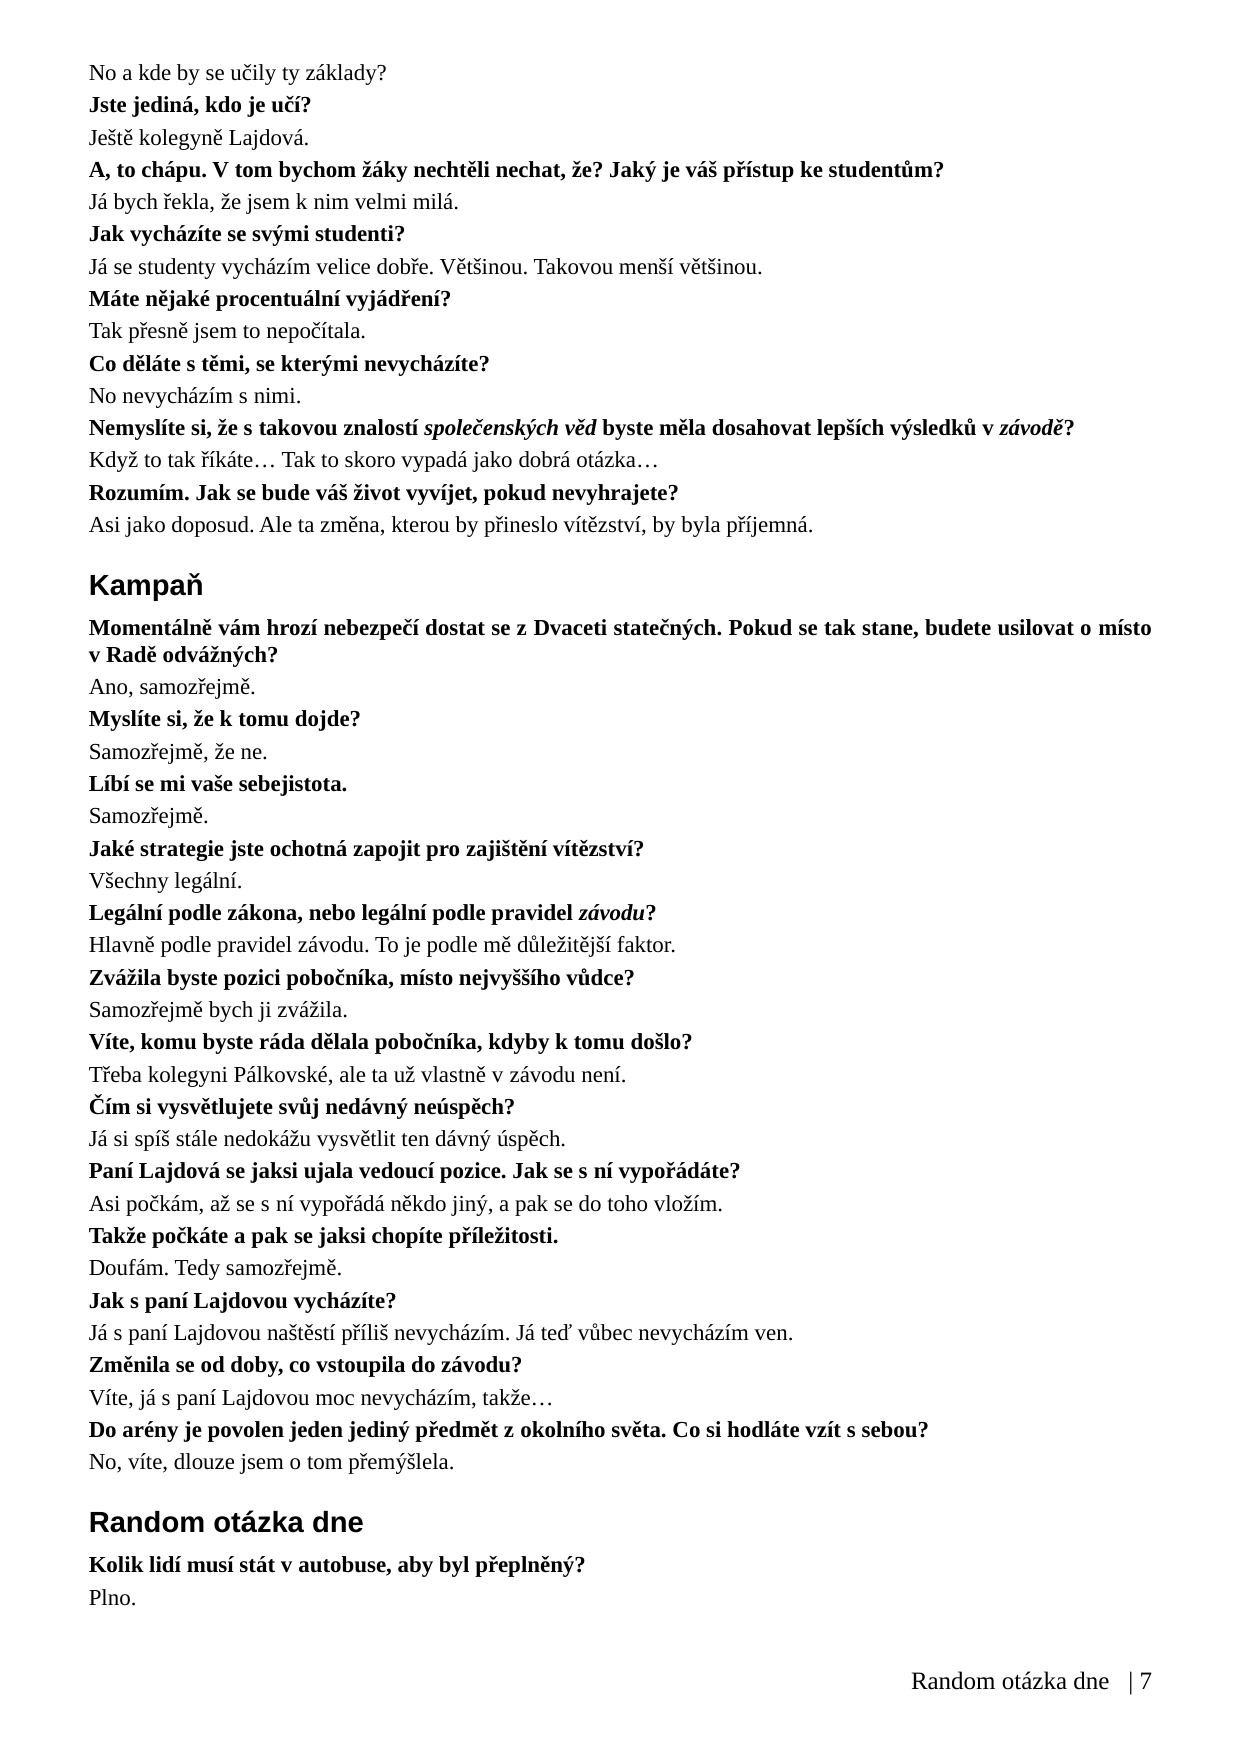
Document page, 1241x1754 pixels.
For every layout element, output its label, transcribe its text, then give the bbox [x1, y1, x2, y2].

text Asi jako doposud. Ale ta změna, kterou by přineslo vítězství, by byla příjemná. [88, 511, 1152, 537]
text Paní Lajdová se jaksi ujala vedoucí pozice. Jak se s ní vypořádáte? [88, 1157, 1152, 1184]
text Třeba kolegyni Pálkovské, ale ta už vlastně v závodu není. [88, 1061, 1152, 1087]
text Máte nějaké procentuální vyjádření? [88, 285, 1152, 311]
text Do arény je povolen jeden jediný předmět z okolního světa. Co si hodláte vzít s sebou? [88, 1416, 1152, 1442]
text Kolik lidí musí stát v autobuse, aby byl přeplněný? [88, 1551, 1152, 1578]
text Zvážila byste pozici pobočníka, místo nejvyššího vůdce? [88, 964, 1152, 990]
subtitle Kampaň [88, 568, 1152, 602]
text Co děláte s těmi, se kterými nevycházíte? [88, 350, 1152, 376]
text Legální podle zákona, nebo legální podle pravidel závodu? [88, 899, 1152, 926]
text Tak přesně jsem to nepočítala. [88, 317, 1152, 344]
text Momentálně vám hrozí nebezpečí dostat se z Dvaceti statečných. Pokud se tak stane, budete usilovat o místo v Radě odvážných? [88, 614, 1152, 667]
text Hlavně podle pravidel závodu. To je podle mě důležitější faktor. [88, 931, 1152, 958]
text Já bych řekla, že jsem k nim velmi milá. [88, 188, 1152, 214]
text Samozřejmě, že ne. [88, 738, 1152, 764]
text Čím si vysvětlujete svůj nedávný neúspěch? [88, 1093, 1152, 1119]
text Samozřejmě bych ji zvážila. [88, 996, 1152, 1022]
text Ještě kolegyně Lajdová. [88, 124, 1152, 150]
text No a kde by se učily ty základy? [88, 59, 1152, 85]
text Všechny legální. [88, 867, 1152, 893]
text A, to chápu. V tom bychom žáky nechtěli nechat, že? Jaký je váš přístup ke studentům? [88, 156, 1152, 182]
text Takže počkáte a pak se jaksi chopíte příležitosti. [88, 1222, 1152, 1248]
text Ano, samozřejmě. [88, 673, 1152, 699]
text Změnila se od doby, co vstoupila do závodu? [88, 1351, 1152, 1378]
text Víte, komu byste ráda dělala pobočníka, kdyby k tomu došlo? [88, 1028, 1152, 1055]
text Když to tak říkáte… Tak to skoro vypadá jako dobrá otázka… [88, 447, 1152, 473]
text Já se studenty vycházím velice dobře. Většinou. Takovou menší většinou. [88, 253, 1152, 279]
text Jste jediná, kdo je učí? [88, 91, 1152, 118]
text Samozřejmě. [88, 802, 1152, 829]
text Jak vycházíte se svými studenti? [88, 221, 1152, 247]
text Doufám. Tedy samozřejmě. [88, 1254, 1152, 1281]
text Jak s paní Lajdovou vycházíte? [88, 1287, 1152, 1313]
text Myslíte si, že k tomu dojde? [88, 705, 1152, 732]
text Nemyslíte si, že s takovou znalostí společenských věd byste měla dosahovat lepších výsledků v závodě? [88, 414, 1152, 441]
text Jaké strategie jste ochotná zapojit pro zajištění vítězství? [88, 834, 1152, 861]
text Já s paní Lajdovou naštěstí příliš nevycházím. Já teď vůbec nevycházím ven. [88, 1319, 1152, 1345]
text No, víte, dlouze jsem o tom přemýšlela. [88, 1448, 1152, 1474]
subtitle Random otázka dne [88, 1505, 1152, 1539]
text Víte, já s paní Lajdovou moc nevycházím, takže… [88, 1383, 1152, 1410]
text Rozumím. Jak se bude váš život vyvíjet, pokud nevyhrajete? [88, 479, 1152, 505]
text Asi počkám, až se s ní vypořádá někdo jiný, a pak se do toho vložím. [88, 1190, 1152, 1216]
text Já si spíš stále nedokážu vysvětlit ten dávný úspěch. [88, 1125, 1152, 1152]
text Plno. [88, 1584, 1152, 1610]
text Líbí se mi vaše sebejistota. [88, 770, 1152, 796]
text No nevycházím s nimi. [88, 382, 1152, 408]
